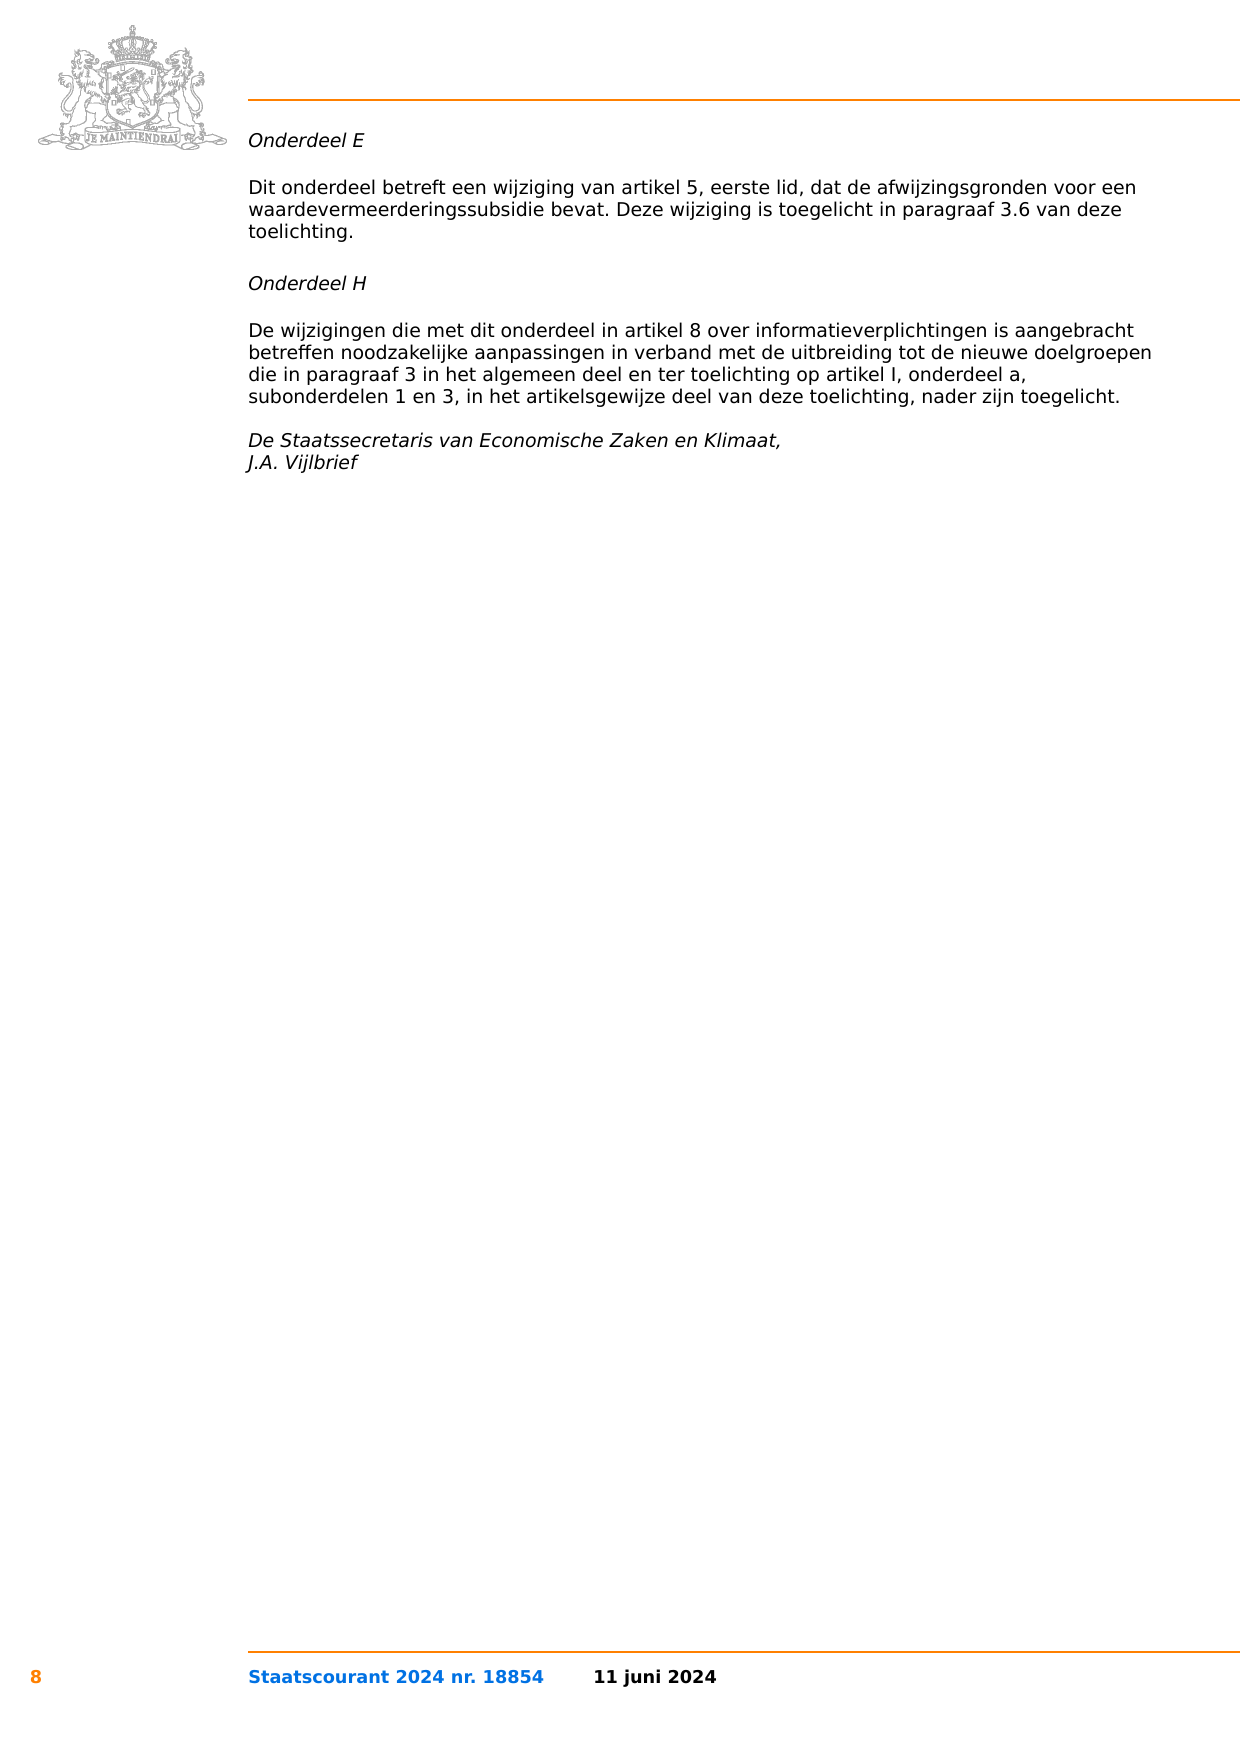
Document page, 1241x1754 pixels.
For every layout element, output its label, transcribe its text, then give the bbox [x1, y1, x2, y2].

picture [38, 25, 227, 150]
subtitle Onderdeel H [248, 273, 1163, 295]
subtitle Onderdeel E [248, 130, 1163, 152]
text De wijzigingen die met dit onderdeel in artikel 8 over informatieverplichtingen is aangebracht betreffen noodzakelijke aanpassingen in verband met de uitbreiding tot de nieuwe doelgroepen die in paragraaf 3 in het algemeen deel en ter toelichting op artikel I, onderdeel a, subonderdelen 1 en 3, in het artikelsgewijze deel van deze toelichting, nader zijn toegelicht. [248, 320, 1163, 408]
text De Staatssecretaris van Economische Zaken en Klimaat, J.A. Vijlbrief [248, 429, 1163, 473]
text Dit onderdeel betreft een wijziging van artikel 5, eerste lid, dat de afwijzingsgronden voor een waardevermeerderingssubsidie bevat. Deze wijziging is toegelicht in paragraaf 3.6 van deze toelichting. [248, 177, 1163, 243]
